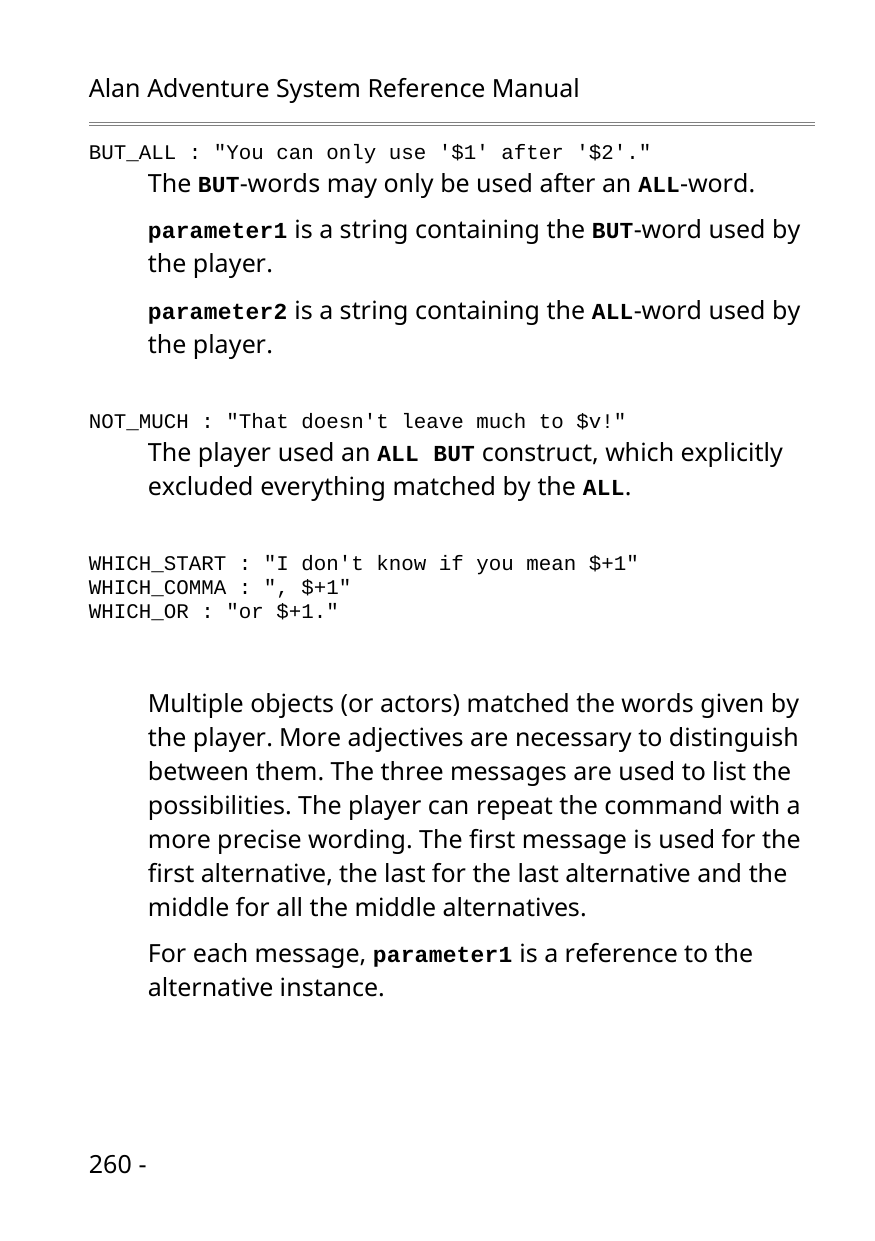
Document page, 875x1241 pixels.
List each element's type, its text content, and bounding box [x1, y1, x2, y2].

text parameter1 is a string containing the BUT-word used by the player. [148, 212, 815, 280]
text For each message, parameter1 is a reference to the alternative instance. [148, 936, 815, 1004]
text WHICH_START : "I don't know if you mean $+1" WHICH_COMMA : ", $+1" WHICH_OR : "or $+1." [88, 553, 815, 624]
text NOT_MUCH : "That doesn't leave much to $v!" [88, 411, 815, 435]
text Multiple objects (or actors) matched the words given by the player. More adjectives are necessary to distinguish be­tween them. The three messages are used to list the possibilities. The player can repeat the command with a more precise wording. The first message is used for the first alternative, the last for the last alternative and the middle for all the middle alternatives. [148, 686, 815, 924]
text The BUT-words may only be used after an ALL-word. [148, 166, 815, 200]
text BUT_ALL : "You can only use '$1' after '$2'." [88, 142, 815, 166]
text parameter2 is a string containing the ALL-word used by the player. [148, 293, 815, 361]
text The player used an ALL BUT construct, which explicitly excluded everything matched by the ALL. [148, 435, 815, 503]
